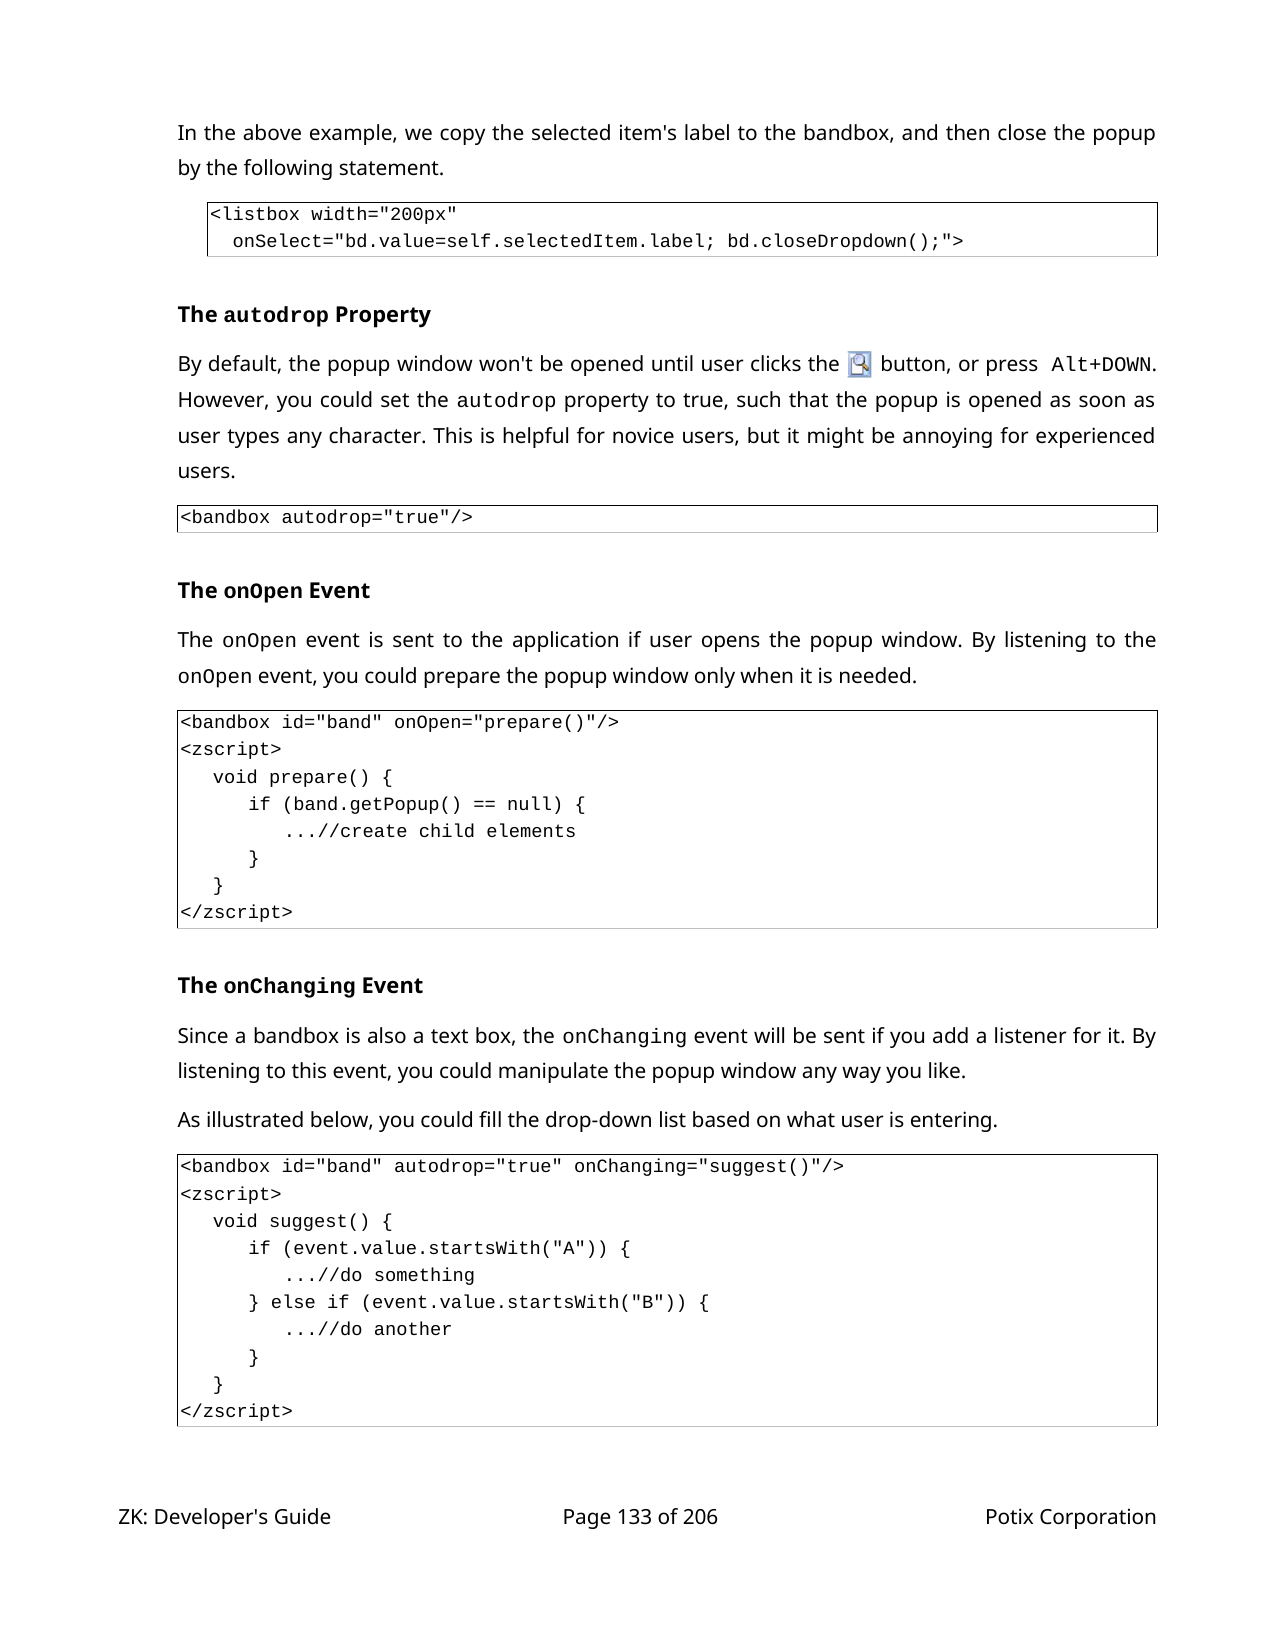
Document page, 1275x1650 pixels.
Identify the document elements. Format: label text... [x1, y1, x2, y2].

subtitle The onOpen Event [177, 575, 1157, 605]
text void suggest() { [178, 1208, 1157, 1233]
text By default, the popup window won't be opened until user clicks the button, or press Alt+DOWN. However, you could set the autodrop property to true, such that the popup is opened as soon as user types any character. This is helpful for novice users, but it might be annoying for experienced users. [177, 349, 1157, 484]
text <bandbox id="band" autodrop="true" onChanging="suggest()"/> [178, 1155, 1157, 1178]
text ...//do another [178, 1317, 1157, 1342]
text </zscript> [178, 900, 1157, 928]
text In the above example, we copy the selected item's label to the bandbox, and then close the popup by the following statement. [177, 118, 1157, 182]
text ...//do something [178, 1263, 1157, 1287]
subtitle The onChanging Event [177, 970, 1157, 1000]
text } [178, 873, 1157, 897]
picture [847, 350, 874, 379]
text if (event.value.startsWith("A")) { [178, 1236, 1157, 1260]
subtitle The autodrop Property [177, 298, 1157, 329]
text The onOpen event is sent to the application if user opens the popup window. By listening to the onOpen event, you could prepare the popup window only when it is needed. [177, 625, 1157, 689]
text } else if (event.value.startsWith("B")) { [178, 1290, 1157, 1314]
text <zscript> [178, 1181, 1157, 1206]
text As illustrated below, you could fill the drop-down list based on what user is entering. [177, 1105, 1157, 1133]
text Since a bandbox is also a text box, the onChanging event will be sent if you add a listener for it. By listening to this event, you could manipulate the popup window any way you like. [177, 1021, 1157, 1085]
text ...//create child elements [178, 819, 1157, 843]
text <bandbox id="band" onOpen="prepare()"/> [178, 711, 1157, 734]
text } [178, 1344, 1157, 1369]
text } [178, 1372, 1157, 1396]
text </zscript> [178, 1399, 1157, 1426]
text <listbox width="200px" onSelect="bd.value=self.selectedItem.label; bd.closeDropdown();"> [208, 203, 1157, 256]
text void prepare() { [178, 764, 1157, 789]
text <zscript> [178, 737, 1157, 762]
text if (band.getPopup() == null) { [178, 792, 1157, 816]
text <bandbox autodrop="true"/> [178, 506, 1157, 532]
text } [178, 846, 1157, 870]
